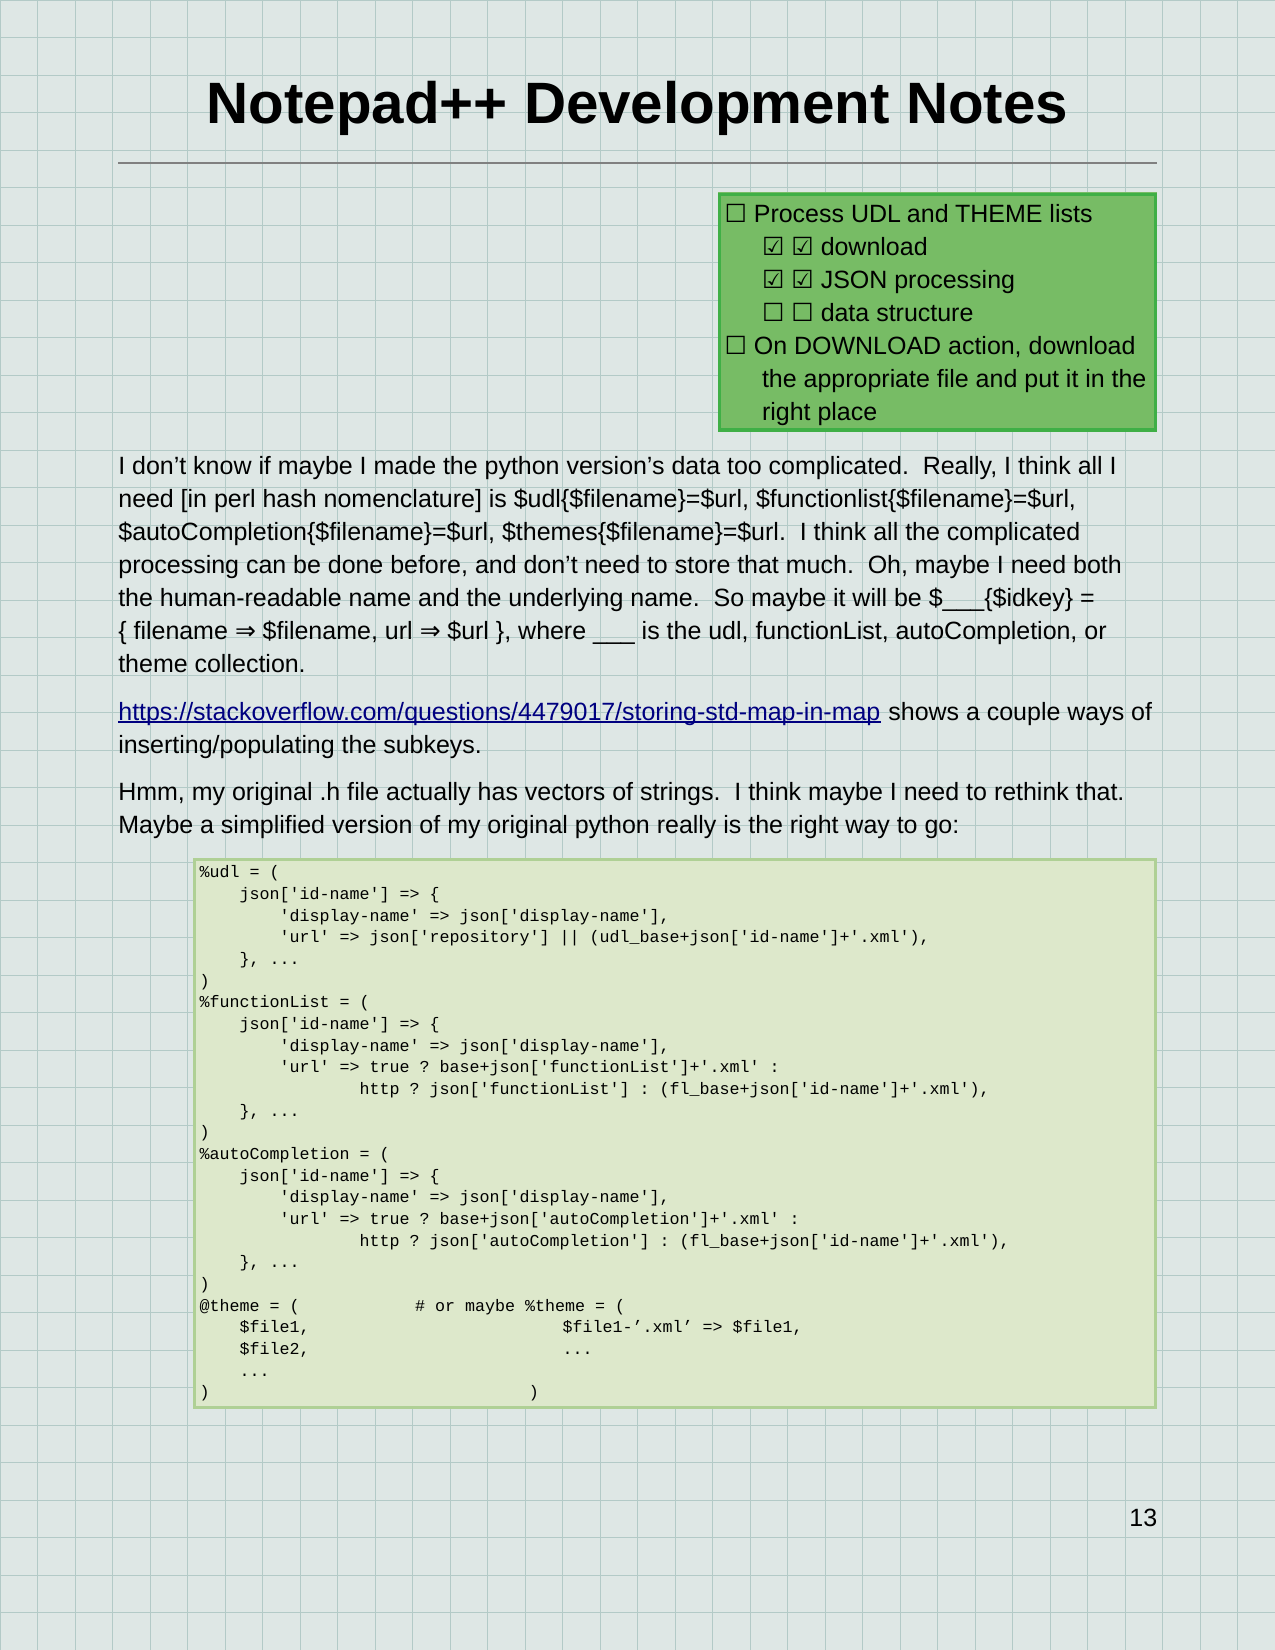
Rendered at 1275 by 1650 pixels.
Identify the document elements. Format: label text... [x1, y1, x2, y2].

text https://stackoverflow.com/questions/4479017/storing-std-map-in-map shows a couple ways of inserting/populating the subkeys. [118, 697, 1157, 758]
text json['id-name'] => { [196, 1009, 1154, 1031]
text 'url' => true ? base+json['functionList']+'.xml' : [196, 1053, 1154, 1074]
text json['id-name'] => { [196, 879, 1154, 901]
text ☐ Process UDL and THEME lists ☑ ☑ download ☑ ☑ JSON processing ☐ ☐ data structure [721, 196, 1154, 324]
text http ? json['functionList'] : (fl_base+json['id-name']+'.xml'), [196, 1074, 1154, 1096]
text ☐ On DOWNLOAD action, download the appropriate file and put it in the right place [721, 324, 1154, 428]
text %udl = ( [196, 861, 1154, 879]
text I don’t know if maybe I made the python version’s data too complicated. Really, I think all I need [in perl hash nomenclature] is $udl{$filename}=$url, $functionlist{$filename}=$url, $autoCompletion{$filename}=$url, $themes{$filename}=$url. I think all the complicated processing can be done before, and don’t need to store that much. Oh, maybe I need both the human-readable name and the underlying name. So maybe it will be $___{$idkey} = { filename ⇒ $filename, url ⇒ $url }, where ___ is the udl, functionList, autoCompletion, or theme collection. [118, 451, 1157, 678]
text 'display-name' => json['display-name'], [196, 1031, 1154, 1053]
text $file2, ... [196, 1334, 1154, 1356]
text }, ... [196, 1248, 1154, 1269]
text 'display-name' => json['display-name'], [196, 1183, 1154, 1204]
text ) [196, 1118, 1154, 1139]
text }, ... [196, 944, 1154, 966]
text $file1, $file1-’.xml’ => $file1, [196, 1313, 1154, 1334]
text ) ) [196, 1378, 1154, 1406]
text %autoCompletion = ( [196, 1139, 1154, 1161]
text %functionList = ( [196, 988, 1154, 1009]
text 'url' => true ? base+json['autoCompletion']+'.xml' : [196, 1204, 1154, 1226]
text json['id-name'] => { [196, 1161, 1154, 1183]
text ) [196, 1269, 1154, 1291]
text 'display-name' => json['display-name'], [196, 901, 1154, 923]
text ) [196, 966, 1154, 988]
text @theme = ( # or maybe %theme = ( [196, 1291, 1154, 1313]
text 'url' => json['repository'] || (udl_base+json['id-name']+'.xml'), [196, 923, 1154, 944]
text ... [196, 1356, 1154, 1378]
text }, ... [196, 1096, 1154, 1118]
text Hmm, my original .h file actually has vectors of strings. I think maybe I need to rethink that. Maybe a simplified version of my original python really is the right way to go: [118, 777, 1157, 839]
text http ? json['autoCompletion'] : (fl_base+json['id-name']+'.xml'), [196, 1226, 1154, 1248]
